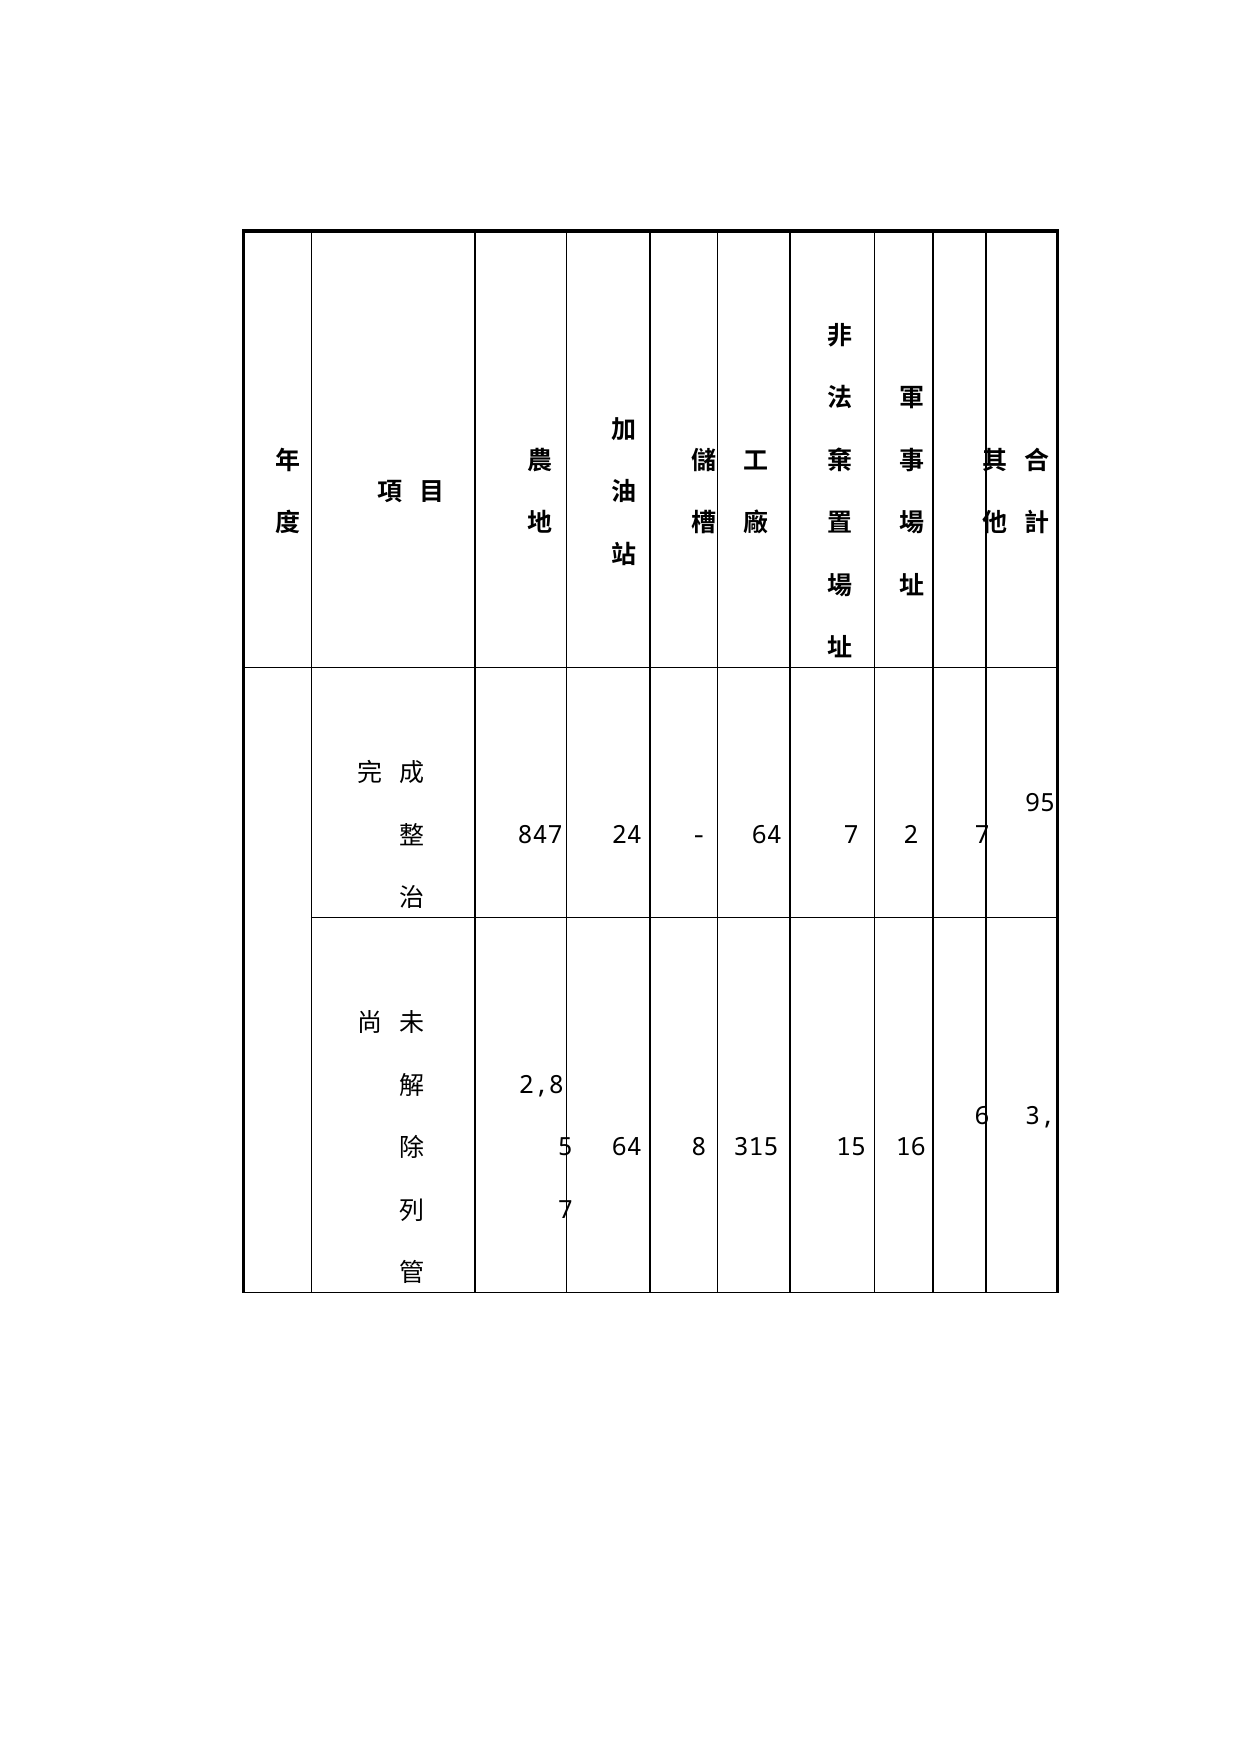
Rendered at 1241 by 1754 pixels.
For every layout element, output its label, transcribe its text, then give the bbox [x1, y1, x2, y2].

table_cell 16 [875, 918, 932, 1292]
table_header 工廠 [718, 233, 789, 667]
table_cell 60 [934, 918, 985, 1292]
table_cell 64 [718, 668, 789, 917]
table_cell 107 [245, 668, 311, 1292]
table_cell 315 [718, 918, 789, 1292]
table_cell 尚未解除列管 [312, 918, 474, 1292]
table_cell 951 [987, 668, 1056, 917]
table_cell 2 [875, 668, 932, 917]
table_cell 60 [978, 1114, 985, 1122]
table_header 其他 [934, 233, 985, 667]
table_cell 7 [934, 668, 985, 917]
table_cell 24 [567, 668, 649, 917]
table_header 軍事場址 [875, 233, 932, 667]
table_cell 3,335 [987, 918, 1056, 1292]
table_cell 60 [978, 1108, 985, 1114]
table_header 合計 [987, 233, 1056, 667]
table_header 年度 [245, 233, 311, 667]
table_cell - [651, 668, 717, 917]
table_cell 8 [651, 918, 717, 1292]
table_cell 完成整治 [312, 668, 474, 917]
table_cell 64 [567, 918, 649, 1292]
table_cell 2,857 [476, 918, 566, 1292]
table_header 農地 [476, 233, 566, 667]
table_header 項目 [312, 233, 474, 667]
table_cell 847 [476, 668, 566, 917]
table_header 儲槽 [651, 233, 717, 667]
table_header 非法棄置場址 [791, 233, 874, 667]
table_cell 15 [791, 918, 874, 1292]
table_header 加油站 [567, 233, 649, 667]
table_cell 7 [791, 668, 874, 917]
